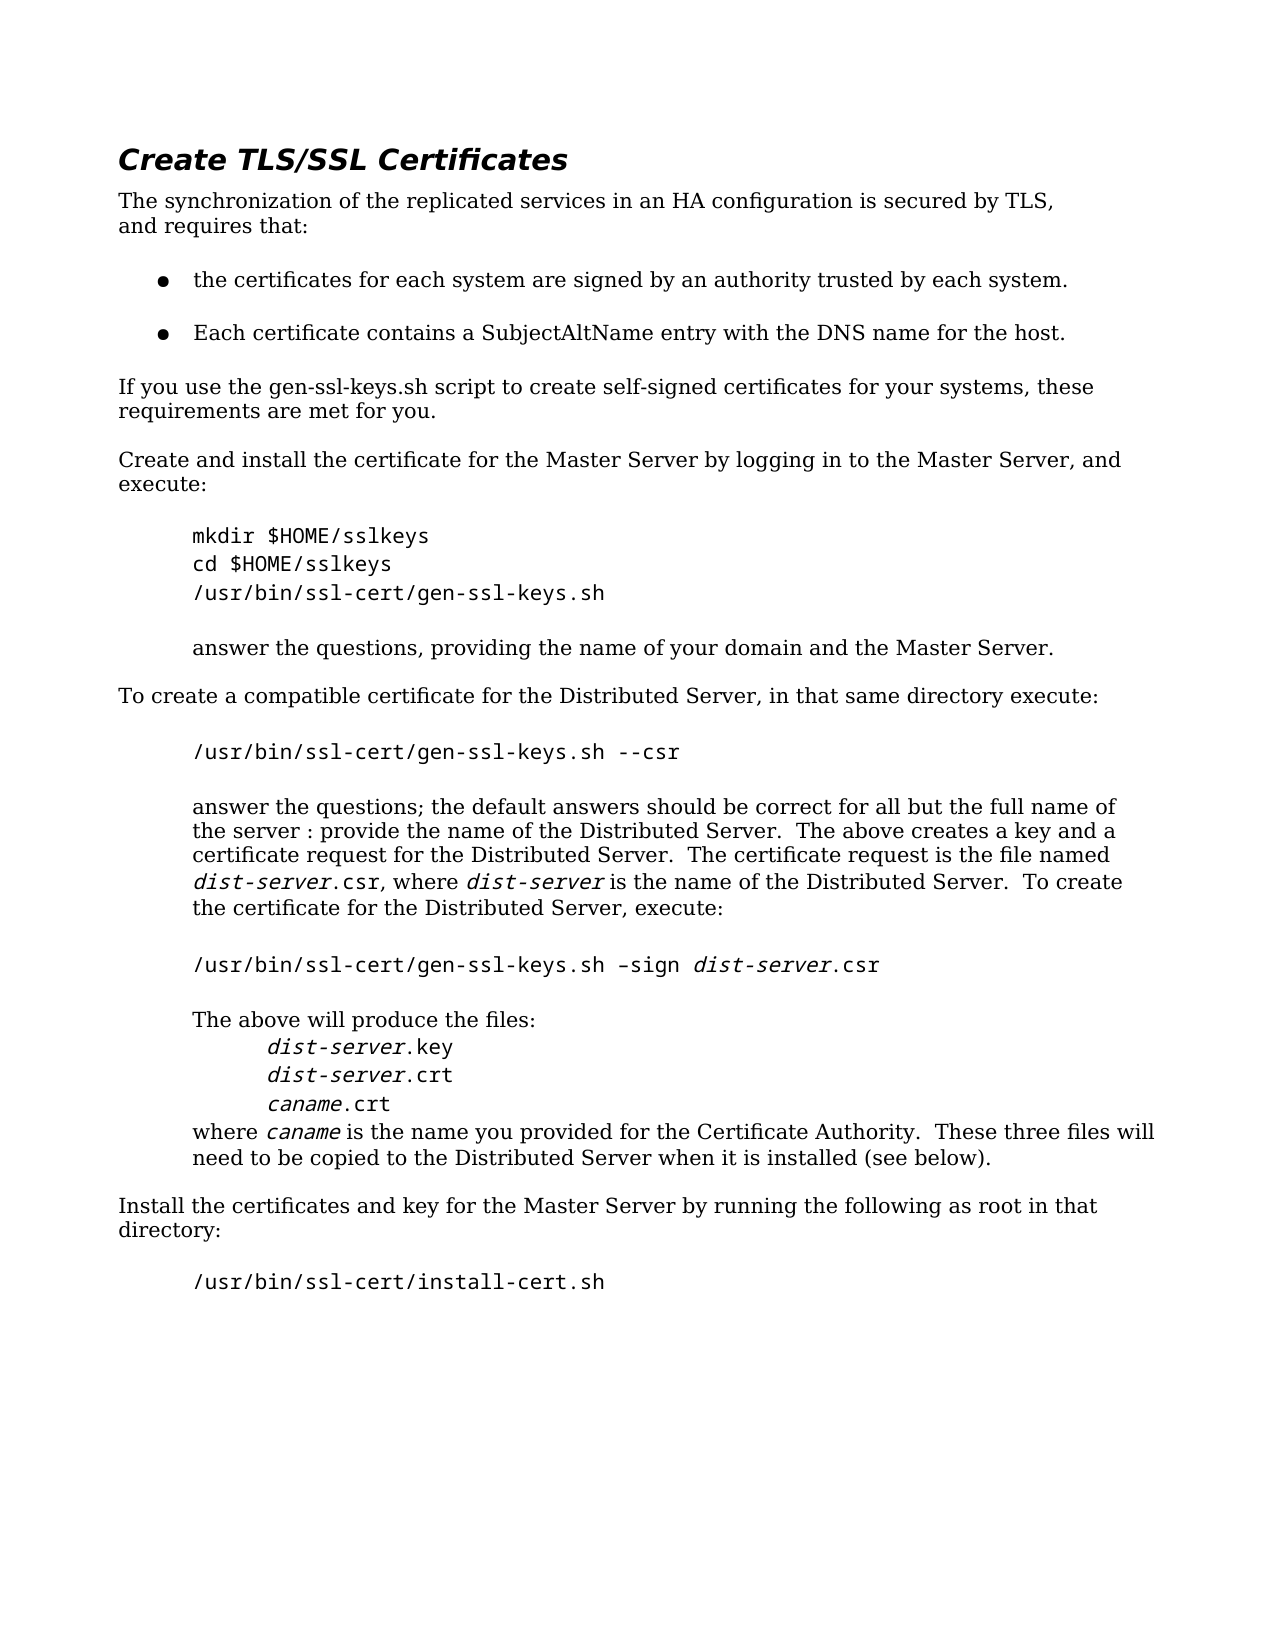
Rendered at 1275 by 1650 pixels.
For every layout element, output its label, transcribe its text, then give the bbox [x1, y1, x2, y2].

text Install the certificates and key for the Master Server by running the following as root in that directory: [118, 1194, 1157, 1243]
text where caname is the name you provided for the Certificate Authority. These three files will need to be copied to the Distributed Server when it is installed (see below). [192, 1117, 1157, 1170]
text mkdir $HOME/sslkeys [192, 521, 1157, 549]
list The synchronization of the replicated services in an HA configuration is secured by TLS, and requires that: [118, 189, 1098, 238]
text caname.crt [266, 1089, 1157, 1117]
text dist-server.key dist-server.crt [266, 1032, 1157, 1089]
text To create a compatible certificate for the Distributed Server, in that same directory execute: [118, 684, 1157, 708]
text answer the questions, providing the name of your domain and the Master Server. [192, 636, 1157, 660]
text The above will produce the files: [192, 1008, 1157, 1032]
text cd $HOME/sslkeys /usr/bin/ssl-cert/gen-ssl-keys.sh [192, 549, 1157, 606]
text answer the questions; the default answers should be correct for all but the full name of the server : provide the name of the Distributed Server. The above creates a key and a certificate request for the Distributed Server. The certificate request is the file named dist-server.csr, where dist-server is the name of the Distributed Server. To create the certificate for the Distributed Server, execute: [192, 795, 1157, 920]
list the certificates for each system are signed by an authority trusted by each system. [156, 268, 1098, 292]
subtitle Create TLS/SSL Certificates [118, 143, 1157, 177]
text /usr/bin/ssl-cert/gen-ssl-keys.sh --csr [192, 737, 1157, 765]
text /usr/bin/ssl-cert/install-cert.sh [192, 1267, 1157, 1295]
text /usr/bin/ssl-cert/gen-ssl-keys.sh –sign dist-server.csr [192, 950, 1157, 978]
text Create and install the certificate for the Master Server by logging in to the Master Server, and execute: [118, 448, 1157, 496]
list Each certificate contains a SubjectAltName entry with the DNS name for the host. [156, 321, 1098, 346]
text If you use the gen-ssl-keys.sh script to create self-signed certificates for your systems, these requirements are met for you. [118, 375, 1157, 424]
